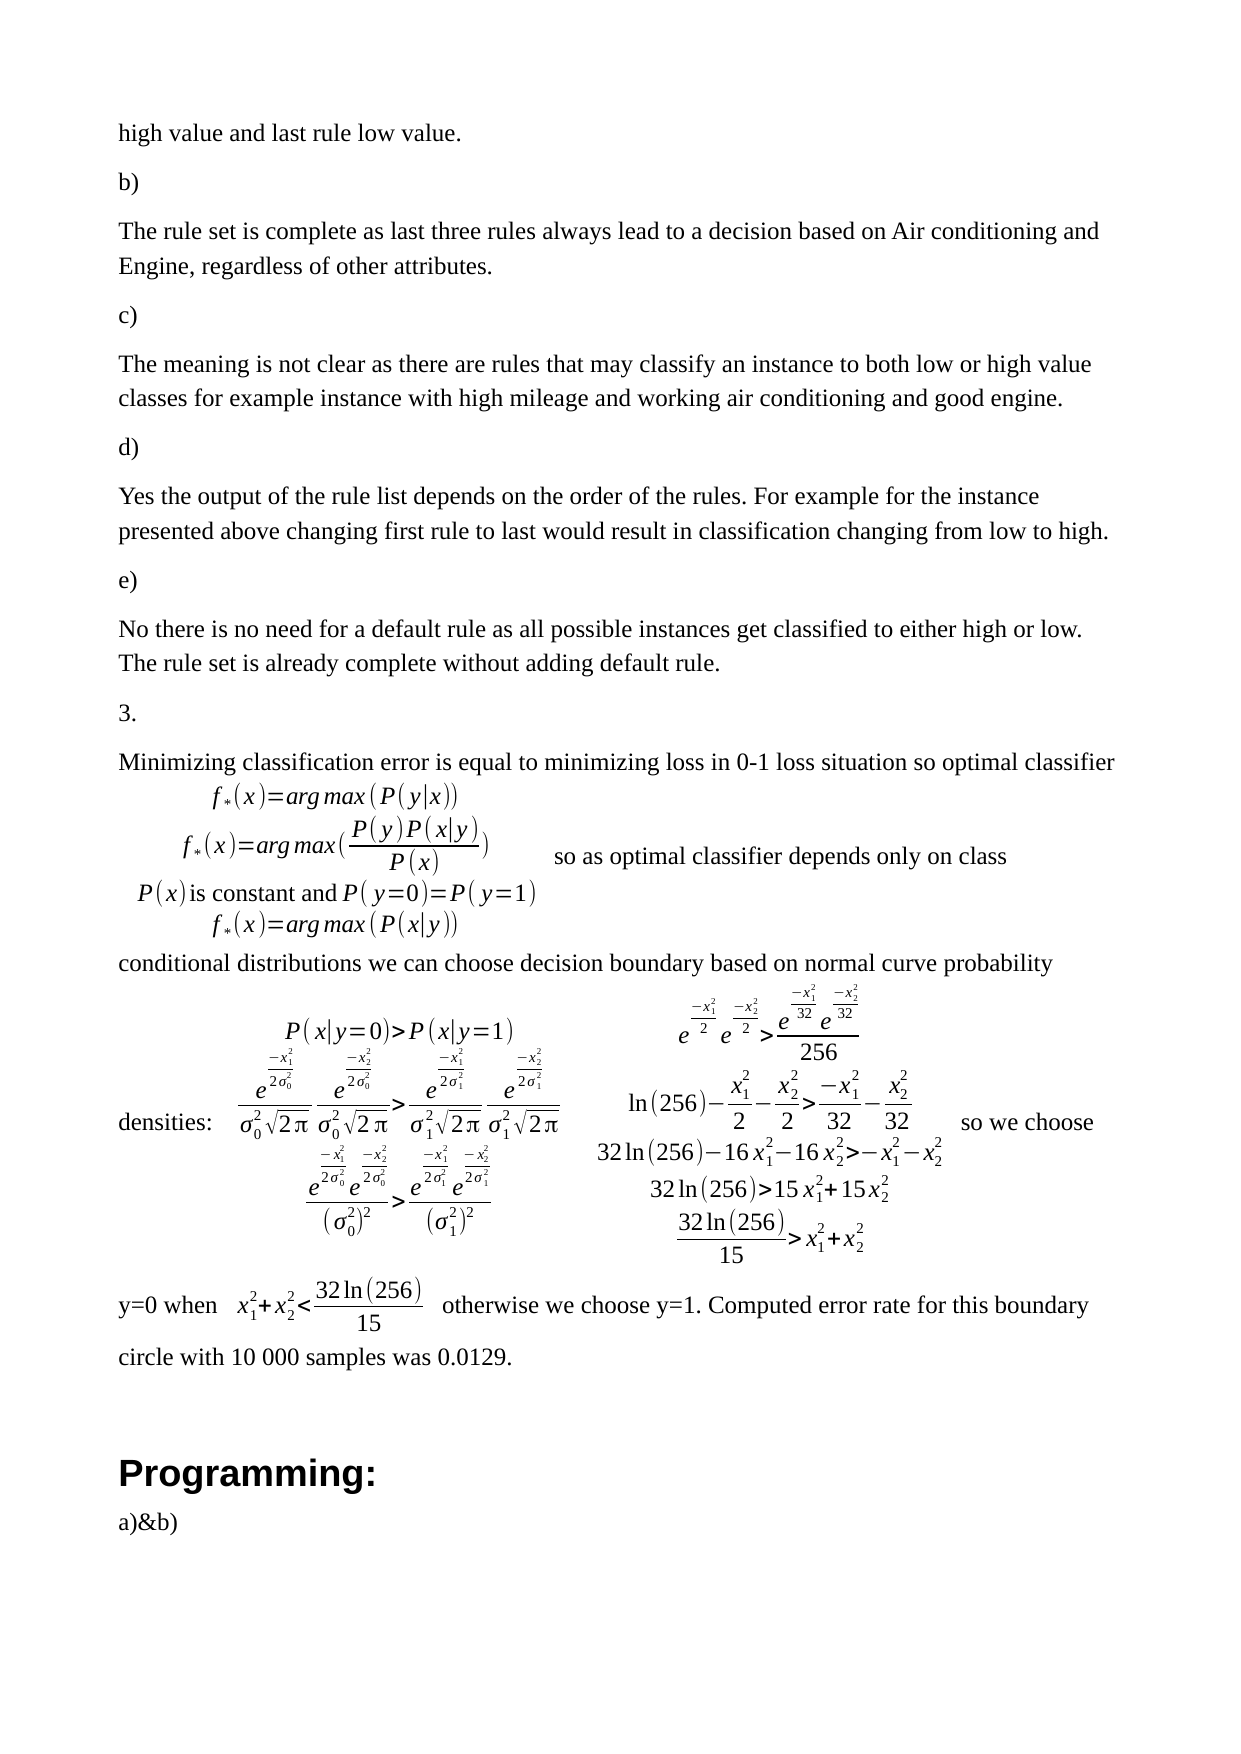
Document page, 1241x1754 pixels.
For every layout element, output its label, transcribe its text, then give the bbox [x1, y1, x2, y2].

text Minimizing classification error is equal to minimizing loss in 0-1 loss situation so optimal classifier so as optimal classifier depends only on class conditional distributions we can choose decision boundary based on normal curve probability densities: so we choose y=0 whenotherwise we choose y=1. Computed error rate for this boundary circle with 10 000 samples was 0.0129. [118, 747, 1122, 1371]
text e) [118, 565, 1122, 594]
text No there is no need for a default rule as all possible instances get classified to either high or low. The rule set is already complete without adding default rule. [118, 614, 1122, 677]
text 3. [118, 698, 1122, 726]
text The rule set is complete as last three rules always lead to a decision based on Air conditioning and Engine, regardless of other attributes. [118, 216, 1122, 279]
text The meaning is not clear as there are rules that may classify an instance to both low or high value classes for example instance with high mileage and working air conditioning and good engine. [118, 349, 1122, 412]
text Yes the output of the rule list depends on the order of the rules. For example for the instance presented above changing first rule to last would result in classification changing from low to high. [118, 481, 1122, 545]
subtitle Programming: [118, 1451, 1122, 1494]
text high value and last rule low value. [118, 118, 1122, 147]
text b) [118, 167, 1122, 196]
text c) [118, 300, 1122, 328]
text d) [118, 432, 1122, 461]
text a)&b) [118, 1507, 1122, 1536]
